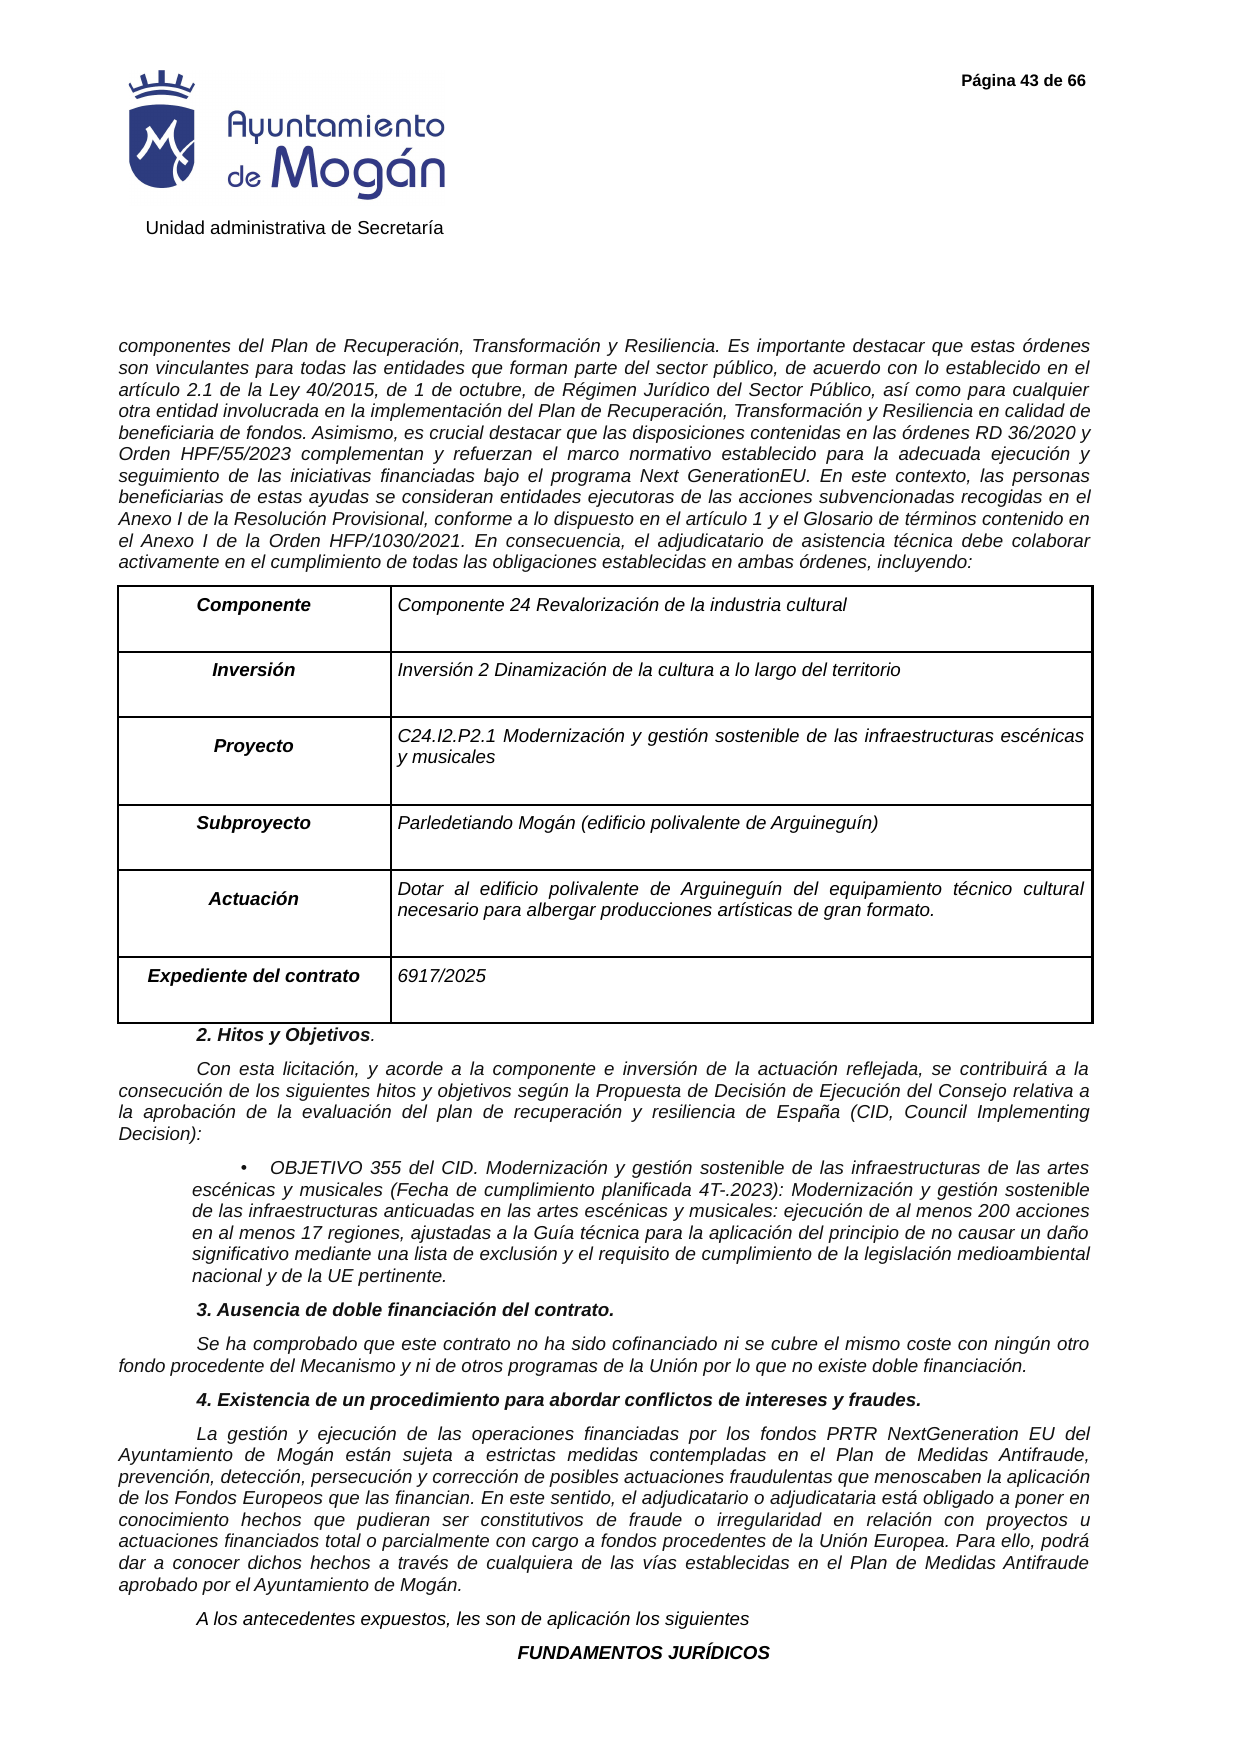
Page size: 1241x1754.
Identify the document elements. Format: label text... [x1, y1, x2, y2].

text 3. Ausencia de doble financiación del contrato. [118, 1299, 1092, 1320]
table_cell Proyecto [119, 718, 390, 803]
table_cell C24.I2.P2.1 Modernización y gestión sostenible de las infraestructuras escénicas y musicales [392, 718, 1091, 803]
text La gestión y ejecución de las operaciones financiadas por los fondos PRTR NextGeneration EU del Ayuntamiento de Mogán están sujeta a estrictas medidas contempladas en el Plan de Medidas Antifraude, prevención, detección, persecución y corrección de posibles actuaciones fraudulentas que menoscaben la aplicación de los Fondos Europeos que las financian. En este sentido, el adjudicatario o adjudicataria está obligado a poner en conocimiento hechos que pudieran ser constitutivos de fraude o irregularidad en relación con proyectos u actuaciones financiados total o parcialmente con cargo a fondos procedentes de la Unión Europea. Para ello, podrá dar a conocer dichos hechos a través de cualquiera de las vías establecidas en el Plan de Medidas Antifraude aprobado por el Ayuntamiento de Mogán. [118, 1422, 1092, 1595]
table_header Componente [119, 587, 390, 651]
text Se ha comprobado que este contrato no ha sido cofinanciado ni se cubre el mismo coste con ningún otro fondo procedente del Mecanismo y ni de otros programas de la Unión por lo que no existe doble financiación. [118, 1333, 1092, 1376]
text componentes del Plan de Recuperación, Transformación y Resiliencia. Es importante destacar que estas órdenes son vinculantes para todas las entidades que forman parte del sector público, de acuerdo con lo establecido en el artículo 2.1 de la Ley 40/2015, de 1 de octubre, de Régimen Jurídico del Sector Público, así como para cualquier otra entidad involucrada en la implementación del Plan de Recuperación, Transformación y Resiliencia en calidad de beneficiaria de fondos. Asimismo, es crucial destacar que las disposiciones contenidas en las órdenes RD 36/2020 y Orden HPF/55/2023 complementan y refuerzan el marco normativo establecido para la adecuada ejecución y seguimiento de las iniciativas financiadas bajo el programa Next GenerationEU. En este contexto, las personas beneficiarias de estas ayudas se consideran entidades ejecutoras de las acciones subvencionadas recogidas en el Anexo I de la Resolución Provisional, conforme a lo dispuesto en el artículo 1 y el Glosario de términos contenido en el Anexo I de la Orden HFP/1030/2021. En consecuencia, el adjudicatario de asistencia técnica debe colaborar activamente en el cumplimiento de todas las obligaciones establecidas en ambas órdenes, incluyendo: [118, 335, 1092, 572]
table_cell Subproyecto [119, 806, 390, 869]
table_cell Dotar al edificio polivalente de Arguineguín del equipamiento técnico cultural necesario para albergar producciones artísticas de gran formato. [392, 871, 1091, 956]
text Con esta licitación, y acorde a la componente e inversión de la actuación reflejada, se contribuirá a la consecución de los siguientes hitos y objetivos según la Propuesta de Decisión de Ejecución del Consejo relativa a la aprobación de la evaluación del plan de recuperación y resiliencia de España (CID, Council Implementing Decision): [118, 1058, 1092, 1144]
table_cell Inversión [119, 653, 390, 716]
table_cell Expediente del contrato [119, 958, 390, 1022]
table_cell Actuación [119, 871, 390, 956]
text 4. Existencia de un procedimiento para abordar conflictos de intereses y fraudes. [118, 1388, 1092, 1410]
table_cell Inversión 2 Dinamización de la cultura a lo largo del territorio [392, 653, 1091, 716]
text FUNDAMENTOS JURÍDICOS [118, 1642, 1092, 1663]
text 2. Hitos y Objetivos. [118, 1024, 1092, 1046]
text A los antecedentes expuestos, les son de aplicación los siguientes [118, 1607, 1092, 1629]
list OBJETIVO 355 del CID. Modernización y gestión sostenible de las infraestructuras de las artes escénicas y musicales (Fecha de cumplimiento planificada 4T-.2023): Modernización y gestión sostenible de las infraestructuras anticuadas en las artes escénicas y musicales: ejecución de al menos 200 acciones en al menos 17 regiones, ajustadas a la Guía técnica para la aplicación del principio de no causar un daño significativo mediante una lista de exclusión y el requisito de cumplimiento de la legislación medioambiental nacional y de la UE pertinente. [162, 1157, 1092, 1286]
table_cell 6917/2025 [392, 958, 1091, 1022]
table_header Componente 24 Revalorización de la industria cultural [392, 587, 1091, 651]
picture [128, 70, 445, 206]
table_cell Parledetiando Mogán (edificio polivalente de Arguineguín) [392, 806, 1091, 869]
